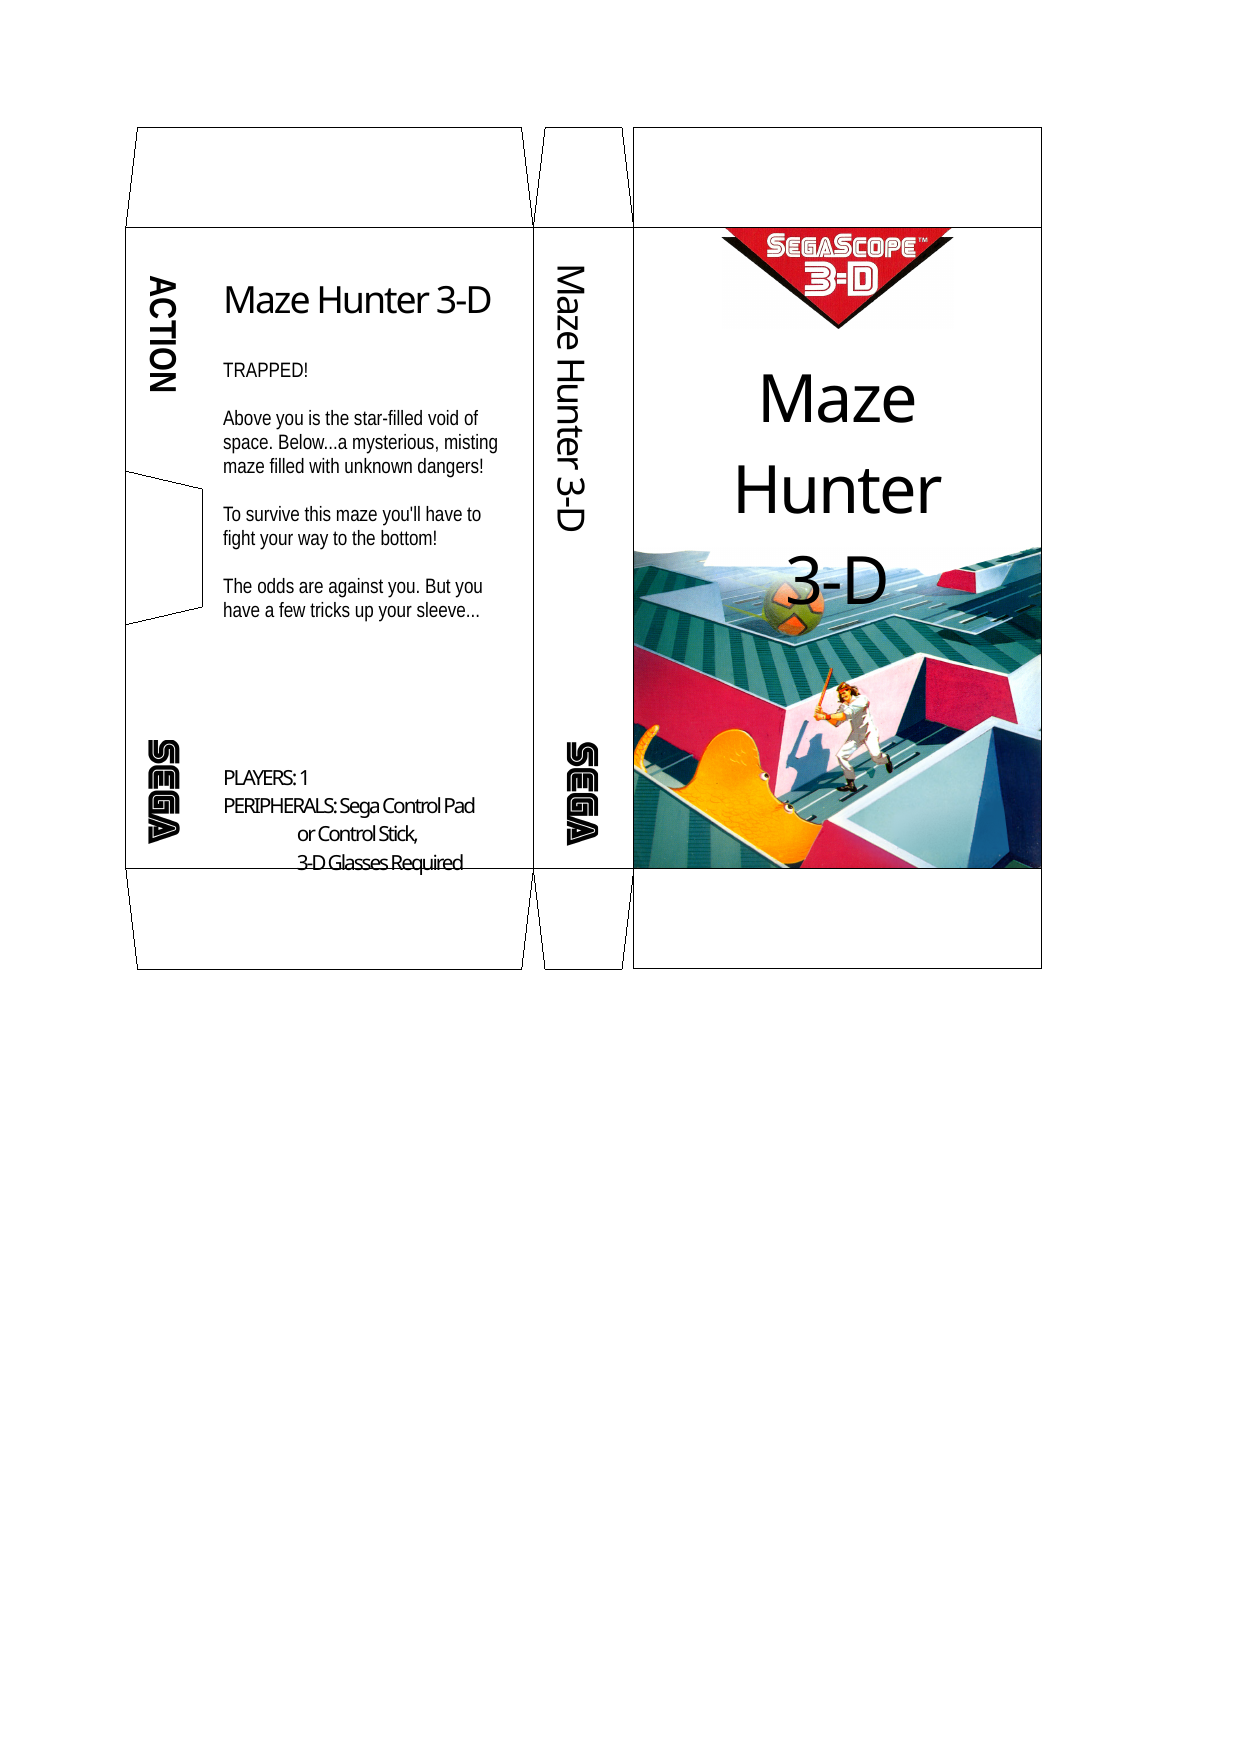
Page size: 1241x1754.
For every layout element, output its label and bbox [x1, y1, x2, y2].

picture [1018, 606, 1031, 612]
picture [567, 743, 599, 846]
picture [149, 740, 180, 844]
picture [721, 228, 954, 329]
picture [1030, 592, 1041, 597]
picture [634, 547, 1041, 868]
